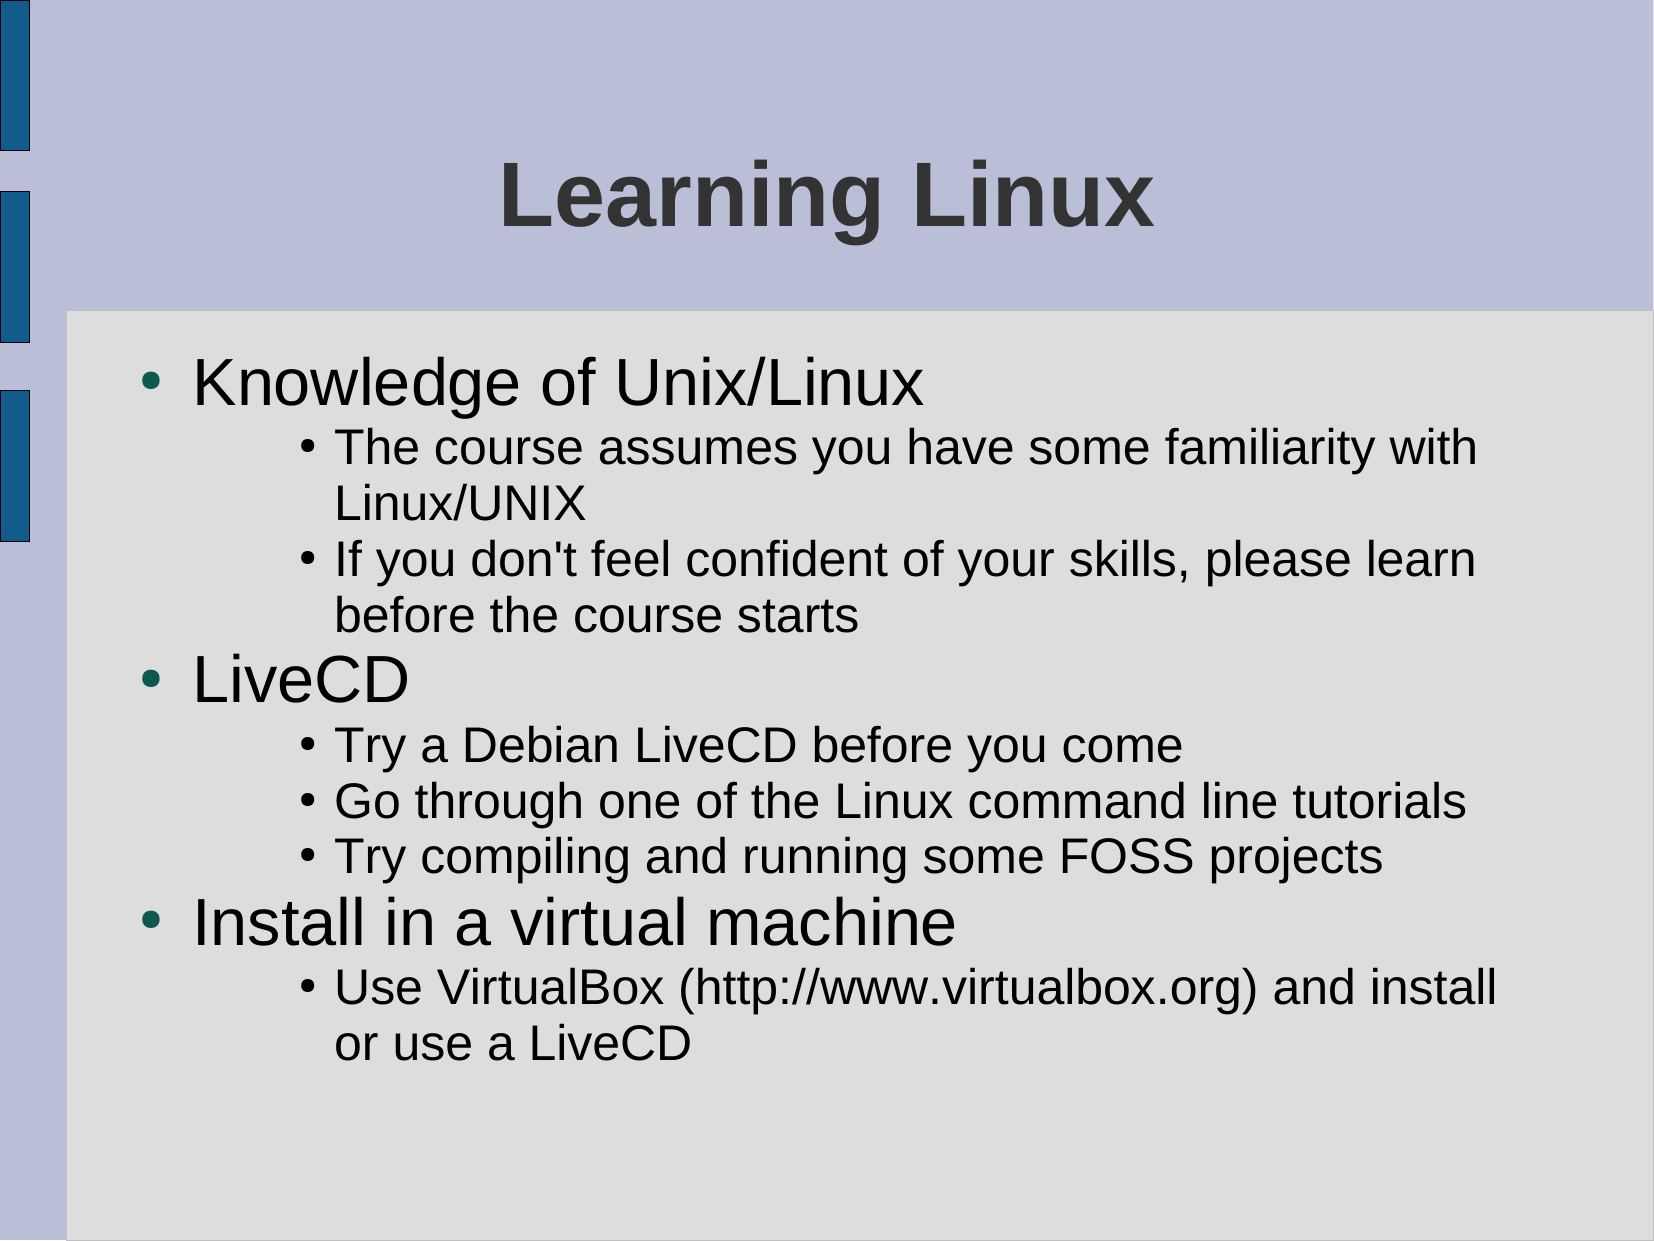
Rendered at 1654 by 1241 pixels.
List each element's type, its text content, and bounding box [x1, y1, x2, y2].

list Knowledge of Unix/Linux The course assumes you have some familiarity with Linux/UNIX If you don't feel confident of your skills, please learn before the course starts LiveCD Try a Debian LiveCD before you come Go through one of the Linux command line tutorials Try compiling and running some FOSS projects Install in a virtual machine Use VirtualBox (http://www.virtualbox.org) and install or use a LiveCD [121, 344, 1534, 1112]
title Learning Linux [121, 98, 1534, 291]
